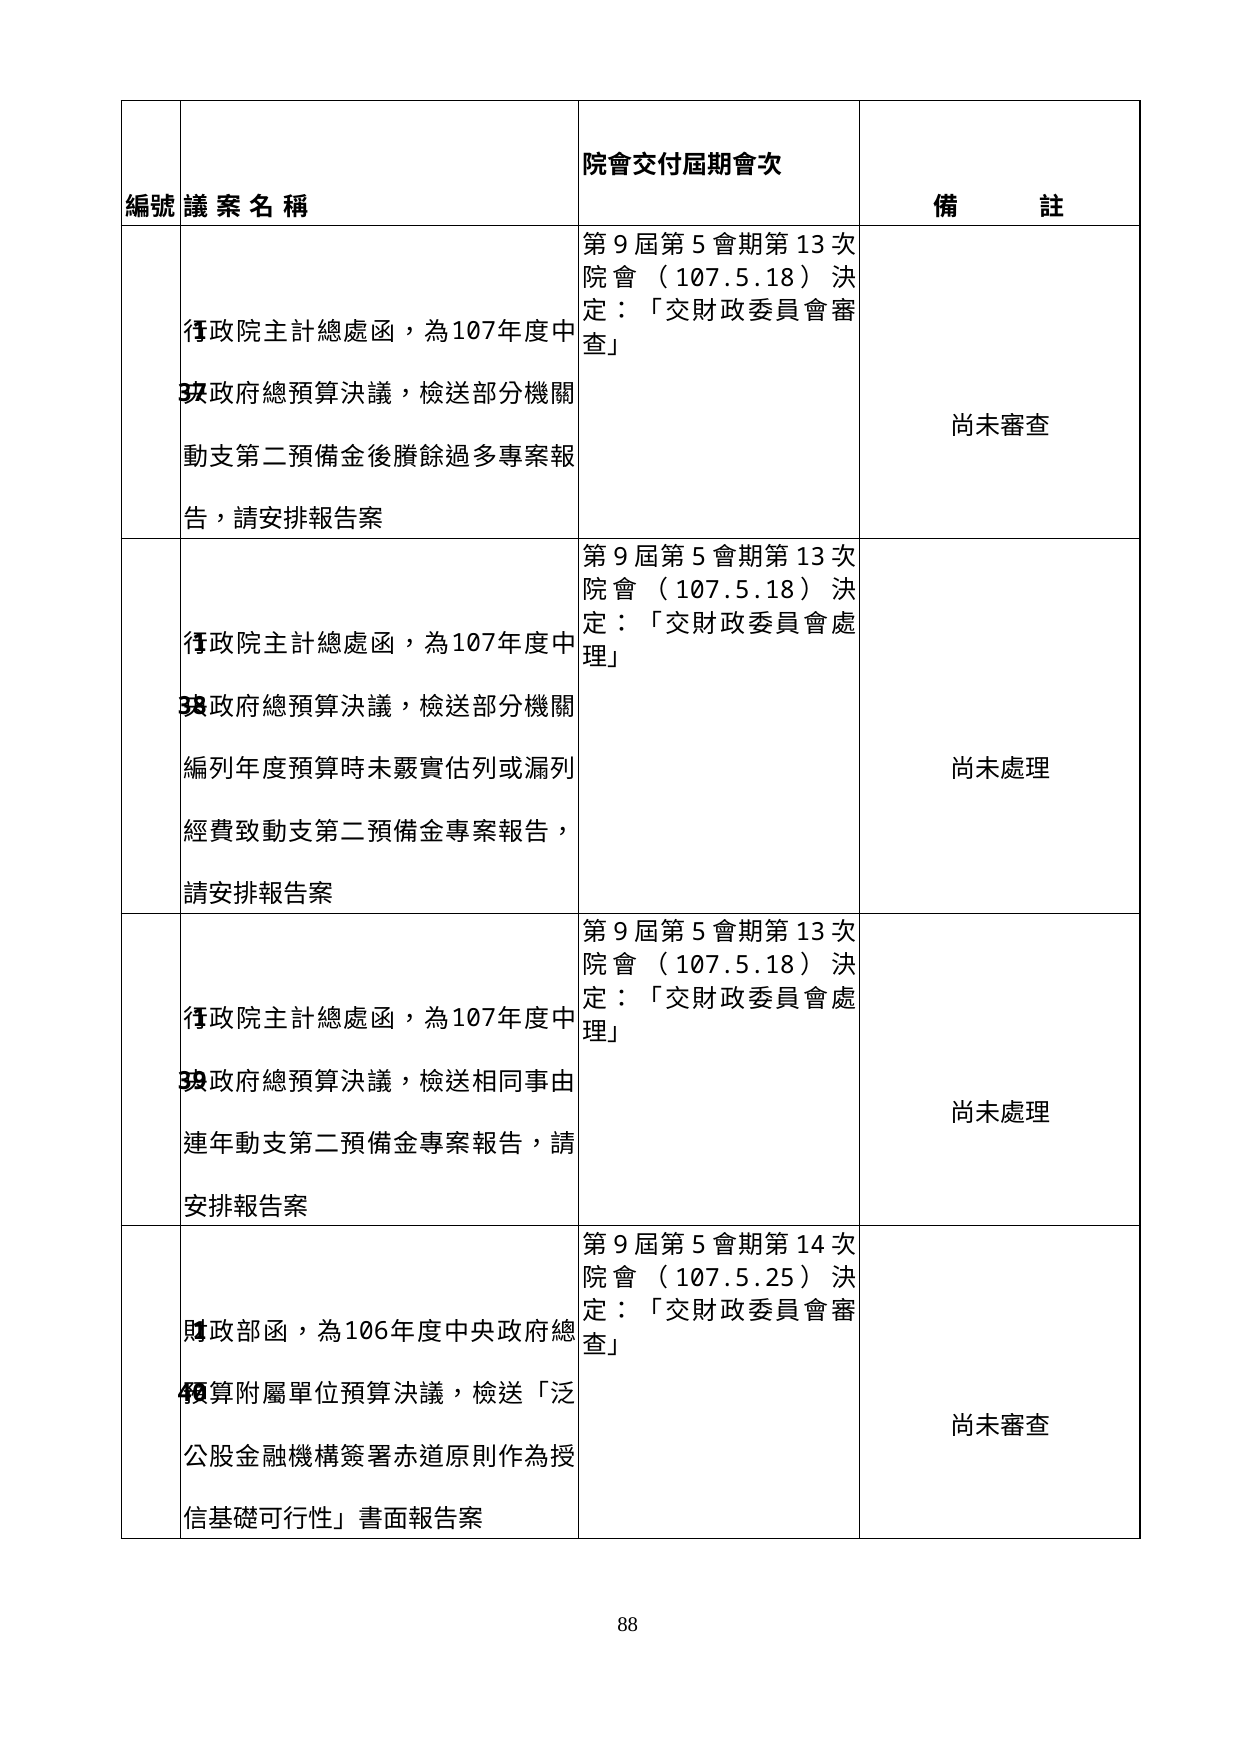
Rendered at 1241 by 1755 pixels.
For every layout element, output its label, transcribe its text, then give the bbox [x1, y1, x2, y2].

table_cell [122, 1226, 180, 1538]
table_header 議案名稱 [181, 101, 578, 225]
table_cell 第9屆第5會期第14次院會（107.5.25）決定：「交財政委員會審查」 [579, 1226, 859, 1538]
table_cell [122, 914, 180, 1225]
table_cell 尚未處理 [860, 914, 1139, 1225]
table_header 編號 [122, 101, 180, 225]
table_cell 行政院主計總處函，為107年度中央政府總預算決議，檢送部分機關編列年度預算時未覈實估列或漏列經費致動支第二預備金專案報告，請安排報告案 [181, 539, 578, 913]
table_cell [122, 539, 180, 913]
table_cell 尚未審查 [860, 1226, 1139, 1538]
table_cell 行政院主計總處函，為107年度中央政府總預算決議，檢送相同事由連年動支第二預備金專案報告，請安排報告案 [181, 914, 578, 1225]
table_cell 尚未處理 [860, 539, 1139, 913]
table_cell 第9屆第5會期第13次院會（107.5.18）決定：「交財政委員會處理」 [579, 539, 859, 913]
table_cell 第9屆第5會期第13次院會（107.5.18）決定：「交財政委員會審查」 [579, 226, 859, 538]
table_header 院會交付屆期會次 [579, 101, 859, 225]
table_cell 行政院主計總處函，為107年度中央政府總預算決議，檢送部分機關動支第二預備金後賸餘過多專案報告，請安排報告案 [181, 226, 578, 538]
table_cell 財政部函，為106年度中央政府總預算附屬單位預算決議，檢送「泛公股金融機構簽署赤道原則作為授信基礎可行性」書面報告案 [181, 1226, 578, 1538]
table_cell 尚未審查 [860, 226, 1139, 538]
table_header 備 註 [860, 101, 1139, 225]
table_cell [122, 226, 180, 538]
table_cell 第9屆第5會期第13次院會（107.5.18）決定：「交財政委員會處理」 [579, 914, 859, 1225]
